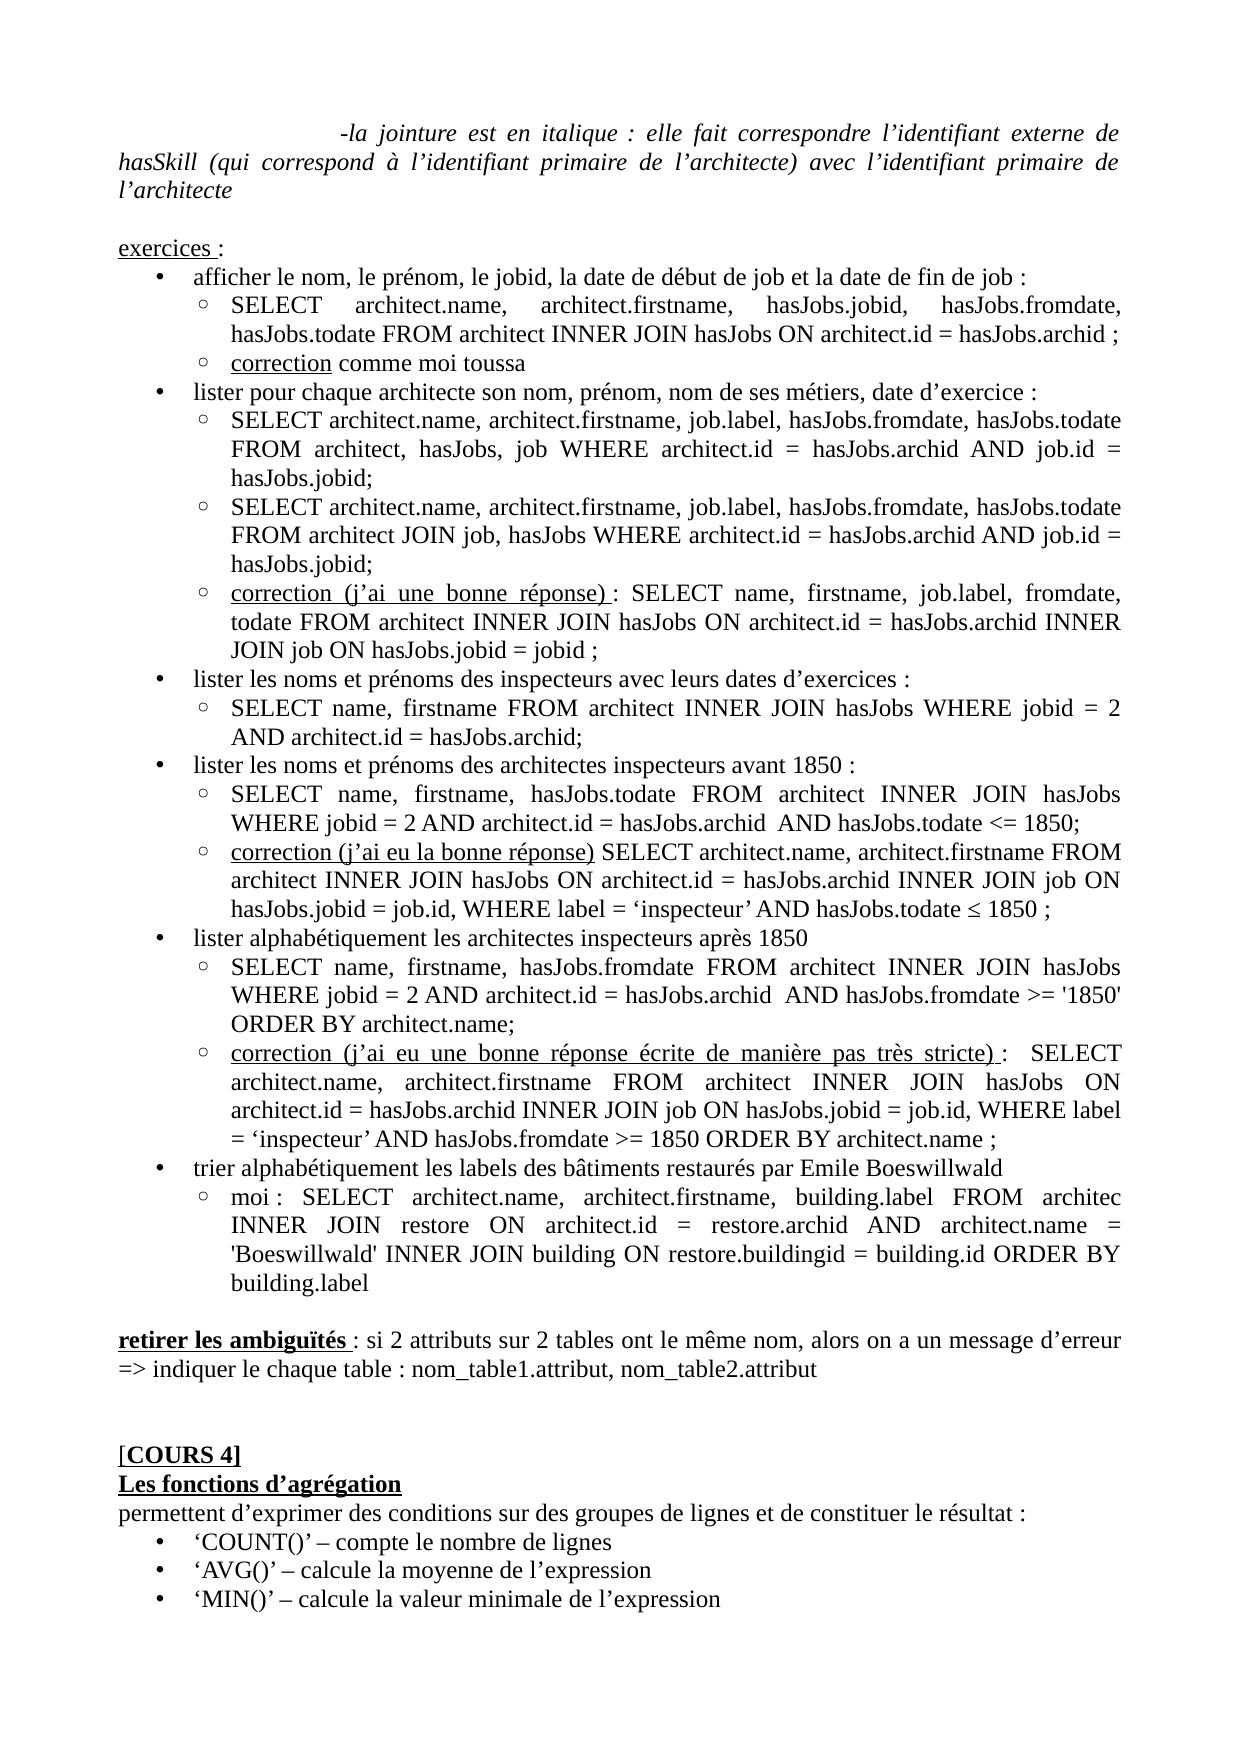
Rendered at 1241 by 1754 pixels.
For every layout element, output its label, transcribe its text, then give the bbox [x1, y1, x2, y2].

list correction (j’ai une bonne réponse) : SELECT name, firstname, job.label, fromdate, todate FROM architect INNER JOIN hasJobs ON architect.id = hasJobs.archid INNER JOIN job ON hasJobs.jobid = jobid ; [193, 578, 1122, 664]
list correction (j’ai eu la bonne réponse) SELECT architect.name, architect.firstname FROM architect INNER JOIN hasJobs ON architect.id = hasJobs.archid INNER JOIN job ON hasJobs.jobid = job.id, WHERE label = ‘inspecteur’ AND hasJobs.todate ≤ 1850 ; [193, 837, 1122, 923]
list SELECT name, firstname, hasJobs.todate FROM architect INNER JOIN hasJobs WHERE jobid = 2 AND architect.id = hasJobs.archid AND hasJobs.todate <= 1850; [193, 779, 1122, 837]
list lister alphabétiquement les architectes inspecteurs après 1850 [156, 923, 1122, 952]
list ‘MIN()’ – calcule la valeur minimale de l’expression [156, 1584, 1122, 1613]
list correction comme moi toussa [193, 348, 1122, 377]
list SELECT architect.name, architect.firstname, job.label, hasJobs.fromdate, hasJobs.todate FROM architect JOIN job, hasJobs WHERE architect.id = hasJobs.archid AND job.id = hasJobs.jobid; [193, 492, 1122, 578]
list SELECT name, firstname FROM architect INNER JOIN hasJobs WHERE jobid = 2 AND architect.id = hasJobs.archid; [193, 693, 1122, 751]
text exercices : [118, 233, 1122, 262]
list ‘AVG()’ – calcule la moyenne de l’expression [156, 1556, 1122, 1584]
list trier alphabétiquement les labels des bâtiments restaurés par Emile Boeswillwald [156, 1153, 1122, 1182]
list SELECT architect.name, architect.firstname, job.label, hasJobs.fromdate, hasJobs.todate FROM architect, hasJobs, job WHERE architect.id = hasJobs.archid AND job.id = hasJobs.jobid; [193, 406, 1122, 492]
list moi : SELECT architect.name, architect.firstname, building.label FROM architec INNER JOIN restore ON architect.id = restore.archid AND architect.name = 'Boeswillwald' INNER JOIN building ON restore.buildingid = building.id ORDER BY building.label [193, 1182, 1122, 1297]
text permettent d’exprimer des conditions sur des groupes de lignes et de constituer le résultat : [118, 1498, 1122, 1527]
text retirer les ambiguïtés : si 2 attributs sur 2 tables ont le même nom, alors on a un message d’erreur => indiquer le chaque table : nom_table1.attribut, nom_table2.attribut [118, 1326, 1122, 1383]
list SELECT architect.name, architect.firstname, hasJobs.jobid, hasJobs.fromdate, hasJobs.todate FROM architect INNER JOIN hasJobs ON architect.id = hasJobs.archid ; [193, 291, 1122, 348]
list lister les noms et prénoms des architectes inspecteurs avant 1850 : [156, 751, 1122, 779]
list lister les noms et prénoms des inspecteurs avec leurs dates d’exercices : [156, 664, 1122, 693]
list SELECT name, firstname, hasJobs.fromdate FROM architect INNER JOIN hasJobs WHERE jobid = 2 AND architect.id = hasJobs.archid AND hasJobs.fromdate >= '1850' ORDER BY architect.name; [193, 952, 1122, 1038]
list ‘COUNT()’ – compte le nombre de lignes [156, 1527, 1122, 1556]
text -la jointure est en italique : elle fait correspondre l’identifiant externe de hasSkill (qui correspond à l’identifiant primaire de l’architecte) avec l’identifiant primaire de l’architecte [118, 118, 1122, 204]
list correction (j’ai eu une bonne réponse écrite de manière pas très stricte) : SELECT architect.name, architect.firstname FROM architect INNER JOIN hasJobs ON architect.id = hasJobs.archid INNER JOIN job ON hasJobs.jobid = job.id, WHERE label = ‘inspecteur’ AND hasJobs.fromdate >= 1850 ORDER BY architect.name ; [193, 1038, 1122, 1153]
text Les fonctions d’agrégation [118, 1469, 1122, 1498]
text [COURS 4] [118, 1441, 1122, 1469]
list lister pour chaque architecte son nom, prénom, nom de ses métiers, date d’exercice : [156, 377, 1122, 406]
list afficher le nom, le prénom, le jobid, la date de début de job et la date de fin de job : [156, 262, 1122, 291]
